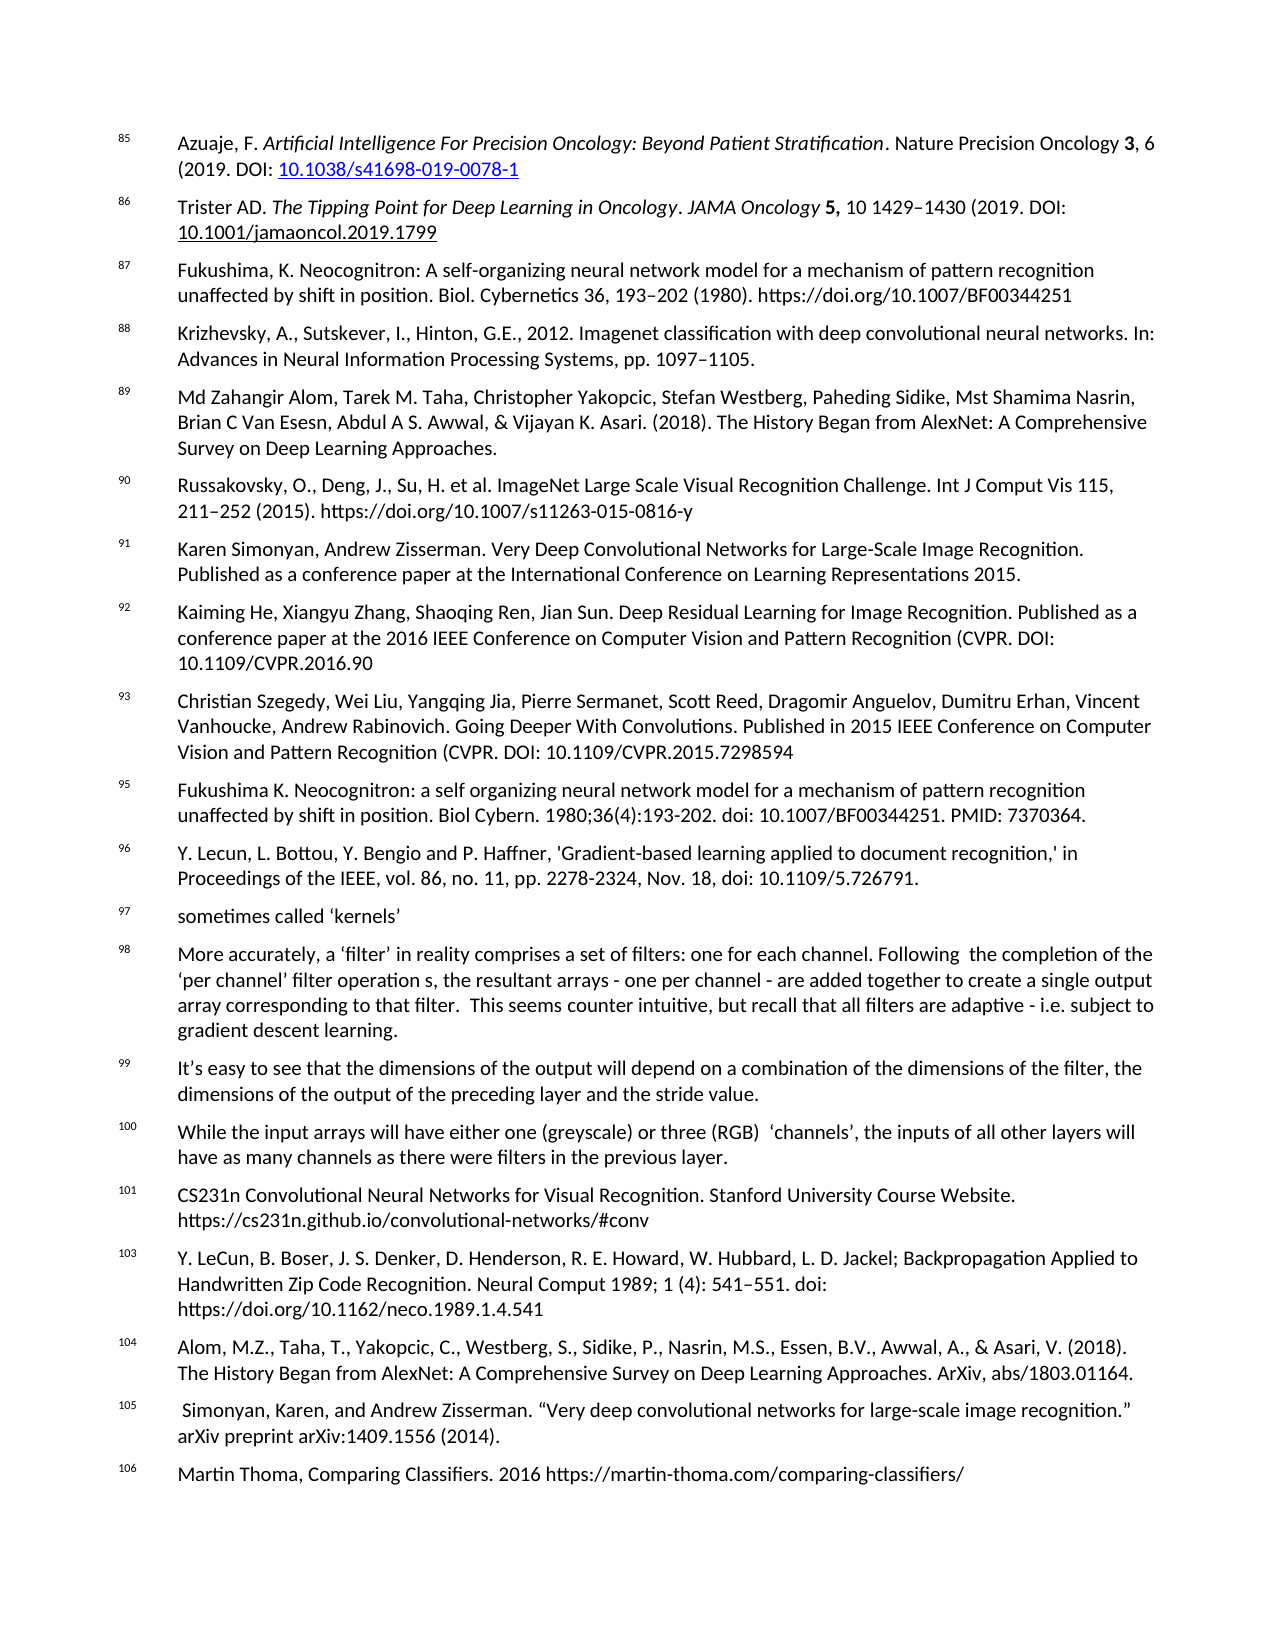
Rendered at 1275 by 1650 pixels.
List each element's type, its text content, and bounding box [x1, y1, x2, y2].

text Alom, M.Z., Taha, T., Yakopcic, C., Westberg, S., Sidike, P., Nasrin, M.S., Essen, B.V., Awwal, A., & Asari, V. (2018). The History Began from AlexNet: A Comprehensive Survey on Deep Learning Approaches. ArXiv, abs/1803.01164. [118, 1334, 1157, 1385]
text sometimes called ‘kernels’ [118, 903, 1157, 929]
text Fukushima, K. Neocognitron: A self-organizing neural network model for a mechanism of pattern recognition unaffected by shift in position. Biol. Cybernetics 36, 193–202 (1980). https://doi.org/10.1007/BF00344251 [118, 257, 1157, 308]
text More accurately, a ‘filter’ in reality comprises a set of filters: one for each channel. Following the completion of the ‘per channel’ filter operation s, the resultant arrays - one per channel - are added together to create a single output array corresponding to that filter. This seems counter intuitive, but recall that all filters are adaptive - i.e. subject to gradient descent learning. [118, 941, 1157, 1043]
text While the input arrays will have either one (greyscale) or three (RGB) ‘channels’, the inputs of all other layers will have as many channels as there were filters in the previous layer. [118, 1119, 1157, 1170]
text Martin Thoma, Comparing Classifiers. 2016 https://martin-thoma.com/comparing-classifiers/ [118, 1461, 1157, 1486]
text Trister AD. The Tipping Point for Deep Learning in Oncology. JAMA Oncology 5, 10 1429–1430 (2019. DOI: 10.1001/jamaoncol.2019.1799 [118, 194, 1157, 245]
text Md Zahangir Alom, Tarek M. Taha, Christopher Yakopcic, Stefan Westberg, Paheding Sidike, Mst Shamima Nasrin, Brian C Van Esesn, Abdul A S. Awwal, & Vijayan K. Asari. (2018). The History Began from AlexNet: A Comprehensive Survey on Deep Learning Approaches. [118, 384, 1157, 460]
text Karen Simonyan, Andrew Zisserman. Very Deep Convolutional Networks for Large-Scale Image Recognition. Published as a conference paper at the International Conference on Learning Representations 2015. [118, 536, 1157, 587]
text Kaiming He, Xiangyu Zhang, Shaoqing Ren, Jian Sun. Deep Residual Learning for Image Recognition. Published as a conference paper at the 2016 IEEE Conference on Computer Vision and Pattern Recognition (CVPR. DOI: 10.1109/CVPR.2016.90 [118, 599, 1157, 676]
text Y. Lecun, L. Bottou, Y. Bengio and P. Haffner, 'Gradient-based learning applied to document recognition,' in Proceedings of the IEEE, vol. 86, no. 11, pp. 2278-2324, Nov. 18, doi: 10.1109/5.726791. [118, 840, 1157, 891]
text Russakovsky, O., Deng, J., Su, H. et al. ImageNet Large Scale Visual Recognition Challenge. Int J Comput Vis 115, 211–252 (2015). https://doi.org/10.1007/s11263-015-0816-y [118, 473, 1157, 523]
text It’s easy to see that the dimensions of the output will depend on a combination of the dimensions of the filter, the dimensions of the output of the preceding layer and the stride value. [118, 1056, 1157, 1106]
text CS231n Convolutional Neural Networks for Visual Recognition. Stanford University Course Website. https://cs231n.github.io/convolutional-networks/#conv [118, 1182, 1157, 1233]
text Y. LeCun, B. Boser, J. S. Denker, D. Henderson, R. E. Howard, W. Hubbard, L. D. Jackel; Backpropagation Applied to Handwritten Zip Code Recognition. Neural Comput 1989; 1 (4): 541–551. doi: https://doi.org/10.1162/neco.1989.1.4.541 [118, 1246, 1157, 1322]
text Christian Szegedy, Wei Liu, Yangqing Jia, Pierre Sermanet, Scott Reed, Dragomir Anguelov, Dumitru Erhan, Vincent Vanhoucke, Andrew Rabinovich. Going Deeper With Convolutions. Published in 2015 IEEE Conference on Computer Vision and Pattern Recognition (CVPR. DOI: 10.1109/CVPR.2015.7298594 [118, 688, 1157, 764]
text Fukushima K. Neocognitron: a self organizing neural network model for a mechanism of pattern recognition unaffected by shift in position. Biol Cybern. 1980;36(4):193-202. doi: 10.1007/BF00344251. PMID: 7370364. [118, 777, 1157, 828]
text Azuaje, F. Artificial Intelligence For Precision Oncology: Beyond Patient Stratification. Nature Precision Oncology 3, 6 (2019. DOI: 10.1038/s41698-019-0078-1 [118, 131, 1157, 181]
text Krizhevsky, A., Sutskever, I., Hinton, G.E., 2012. Imagenet classification with deep convolutional neural networks. In: Advances in Neural Information Processing Systems, pp. 1097–1105. [118, 321, 1157, 371]
text Simonyan, Karen, and Andrew Zisserman. “Very deep convolutional networks for large-scale image recognition.” arXiv preprint arXiv:1409.1556 (2014). [118, 1398, 1157, 1448]
